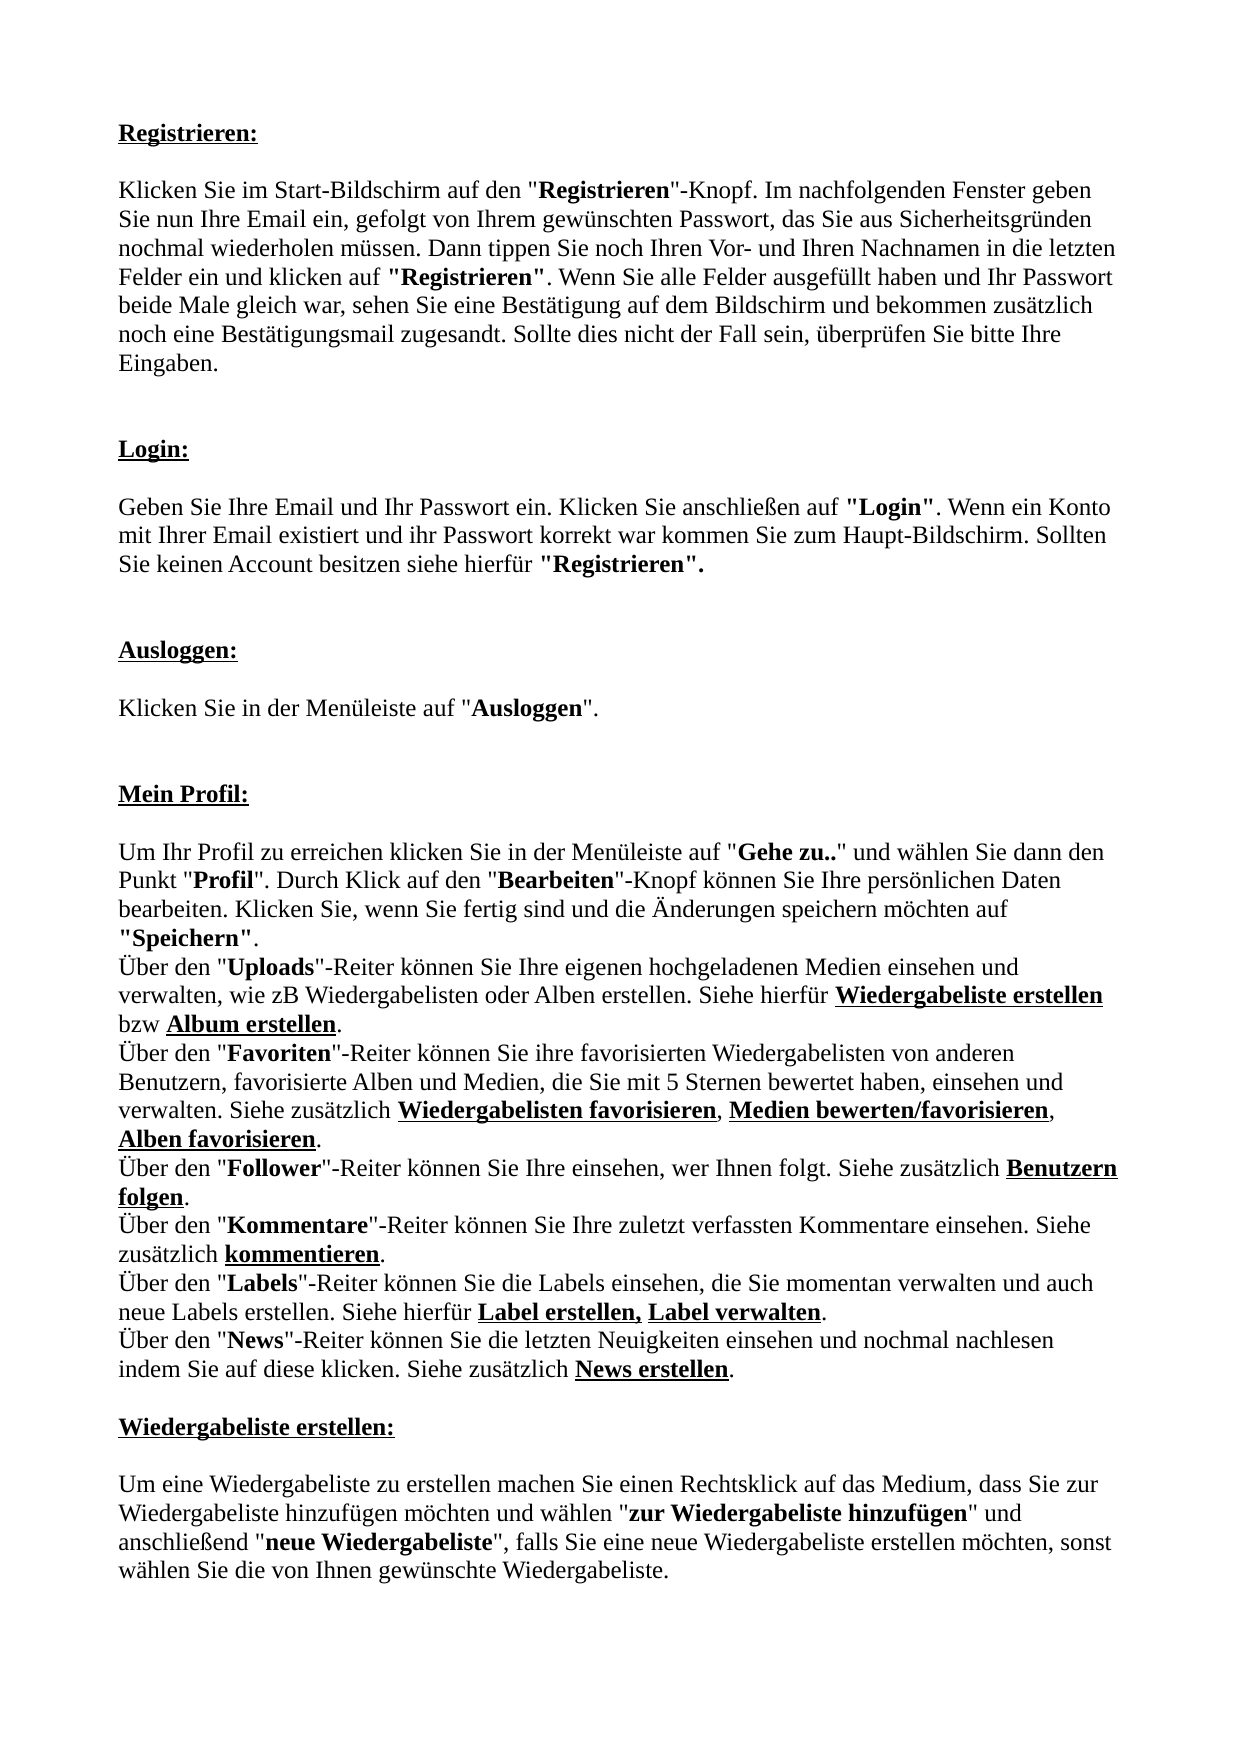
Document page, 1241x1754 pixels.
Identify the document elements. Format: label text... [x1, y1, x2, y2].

text Um Ihr Profil zu erreichen klicken Sie in der Menüleiste auf "Gehe zu.." und wählen Sie dann den Punkt "Profil". Durch Klick auf den "Bearbeiten"-Knopf können Sie Ihre persönlichen Daten bearbeiten. Klicken Sie, wenn Sie fertig sind und die Änderungen speichern möchten auf "Speichern". [118, 837, 1122, 952]
text Ausloggen: [118, 636, 1122, 664]
text Über den "Follower"-Reiter können Sie Ihre einsehen, wer Ihnen folgt. Siehe zusätzlich Benutzern folgen. [118, 1153, 1122, 1211]
text Über den "Kommentare"-Reiter können Sie Ihre zuletzt verfassten Kommentare einsehen. Siehe zusätzlich kommentieren. [118, 1211, 1122, 1268]
text Mein Profil: [118, 779, 1122, 808]
text Um eine Wiedergabeliste zu erstellen machen Sie einen Rechtsklick auf das Medium, dass Sie zur Wiedergabeliste hinzufügen möchten und wählen "zur Wiedergabeliste hinzufügen" und anschließend "neue Wiedergabeliste", falls Sie eine neue Wiedergabeliste erstellen möchten, sonst wählen Sie die von Ihnen gewünschte Wiedergabeliste. [118, 1469, 1122, 1584]
text Über den "Favoriten"-Reiter können Sie ihre favorisierten Wiedergabelisten von anderen Benutzern, favorisierte Alben und Medien, die Sie mit 5 Sternen bewertet haben, einsehen und verwalten. Siehe zusätzlich Wiedergabelisten favorisieren, Medien bewerten/favorisieren, Alben favorisieren. [118, 1038, 1122, 1153]
text Klicken Sie im Start-Bildschirm auf den "Registrieren"-Knopf. Im nachfolgenden Fenster geben Sie nun Ihre Email ein, gefolgt von Ihrem gewünschten Passwort, das Sie aus Sicherheitsgründen nochmal wiederholen müssen. Dann tippen Sie noch Ihren Vor- und Ihren Nachnamen in die letzten Felder ein und klicken auf "Registrieren". Wenn Sie alle Felder ausgefüllt haben und Ihr Passwort beide Male gleich war, sehen Sie eine Bestätigung auf dem Bildschirm und bekommen zusätzlich noch eine Bestätigungsmail zugesandt. Sollte dies nicht der Fall sein, überprüfen Sie bitte Ihre Eingaben. [118, 176, 1122, 377]
text Über den "Labels"-Reiter können Sie die Labels einsehen, die Sie momentan verwalten und auch neue Labels erstellen. Siehe hierfür Label erstellen, Label verwalten. [118, 1268, 1122, 1326]
text Geben Sie Ihre Email und Ihr Passwort ein. Klicken Sie anschließen auf "Login". Wenn ein Konto mit Ihrer Email existiert und ihr Passwort korrekt war kommen Sie zum Haupt-Bildschirm. Sollten Sie keinen Account besitzen siehe hierfür "Registrieren". [118, 492, 1122, 578]
text Über den "News"-Reiter können Sie die letzten Neuigkeiten einsehen und nochmal nachlesen indem Sie auf diese klicken. Siehe zusätzlich News erstellen. [118, 1326, 1122, 1383]
text Login: [118, 434, 1122, 463]
text Klicken Sie in der Menüleiste auf "Ausloggen". [118, 693, 1122, 722]
text Registrieren: [118, 118, 1122, 147]
text Wiedergabeliste erstellen: [118, 1412, 1122, 1441]
text Über den "Uploads"-Reiter können Sie Ihre eigenen hochgeladenen Medien einsehen und verwalten, wie zB Wiedergabelisten oder Alben erstellen. Siehe hierfür Wiedergabeliste erstellen bzw Album erstellen. [118, 952, 1122, 1038]
